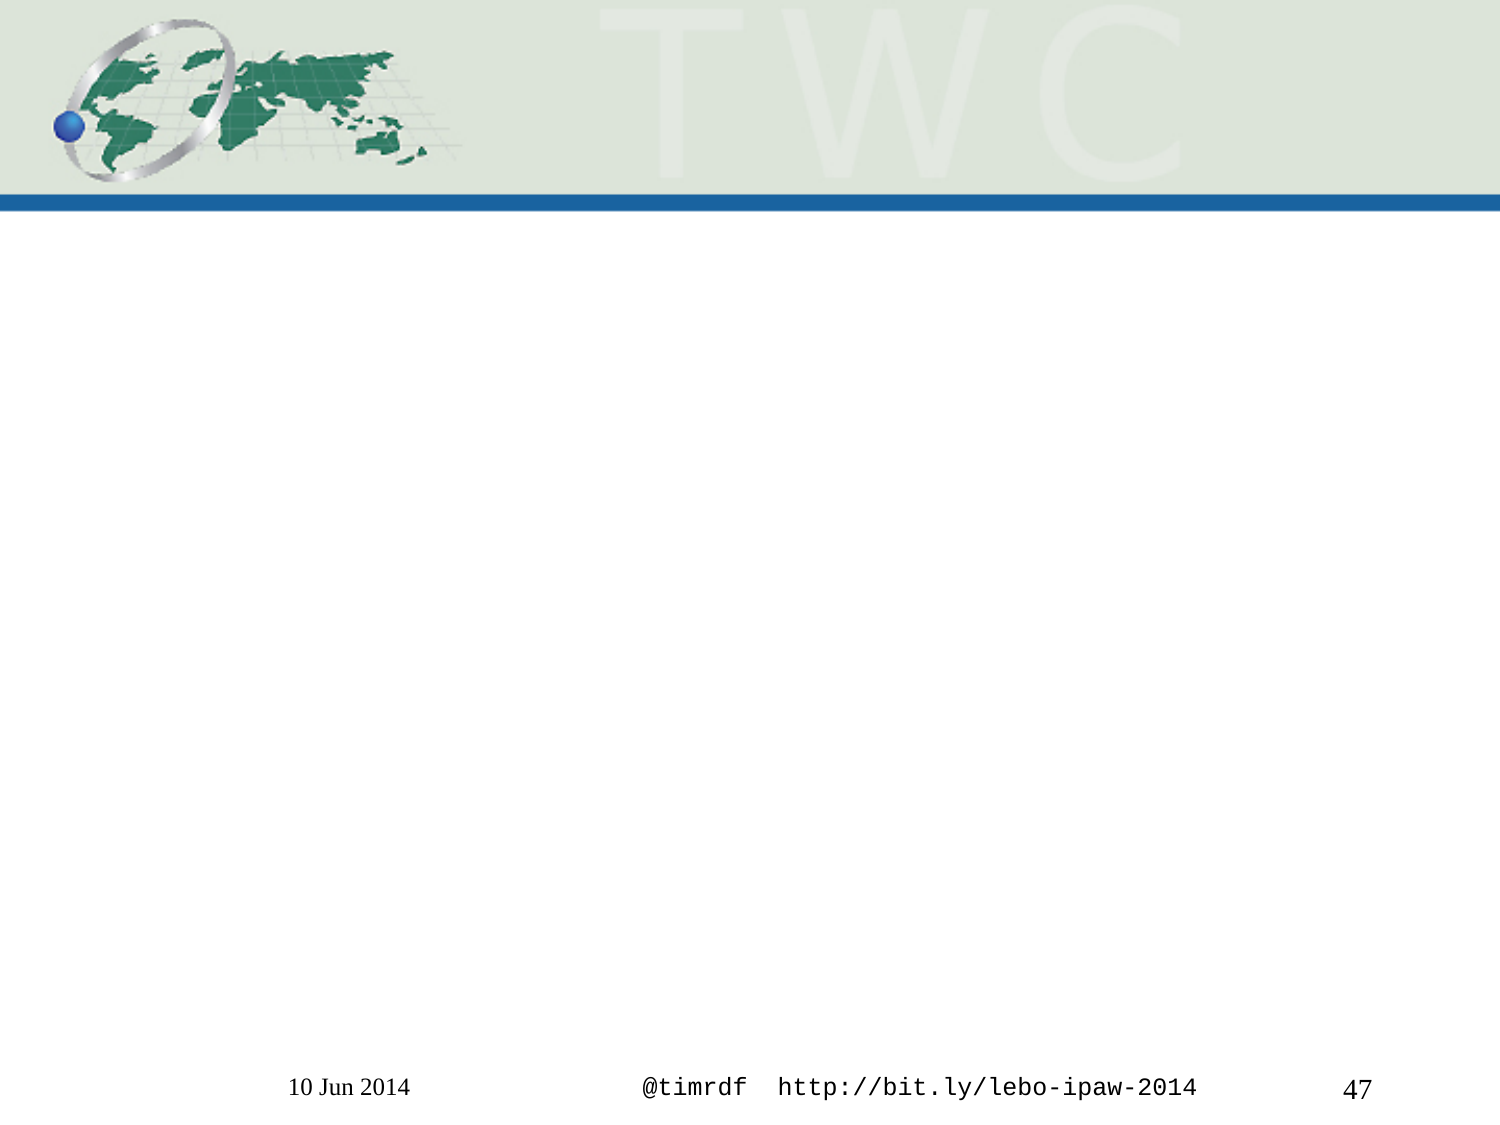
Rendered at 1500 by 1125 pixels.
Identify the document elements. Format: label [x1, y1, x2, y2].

picture [0, 0, 1500, 212]
